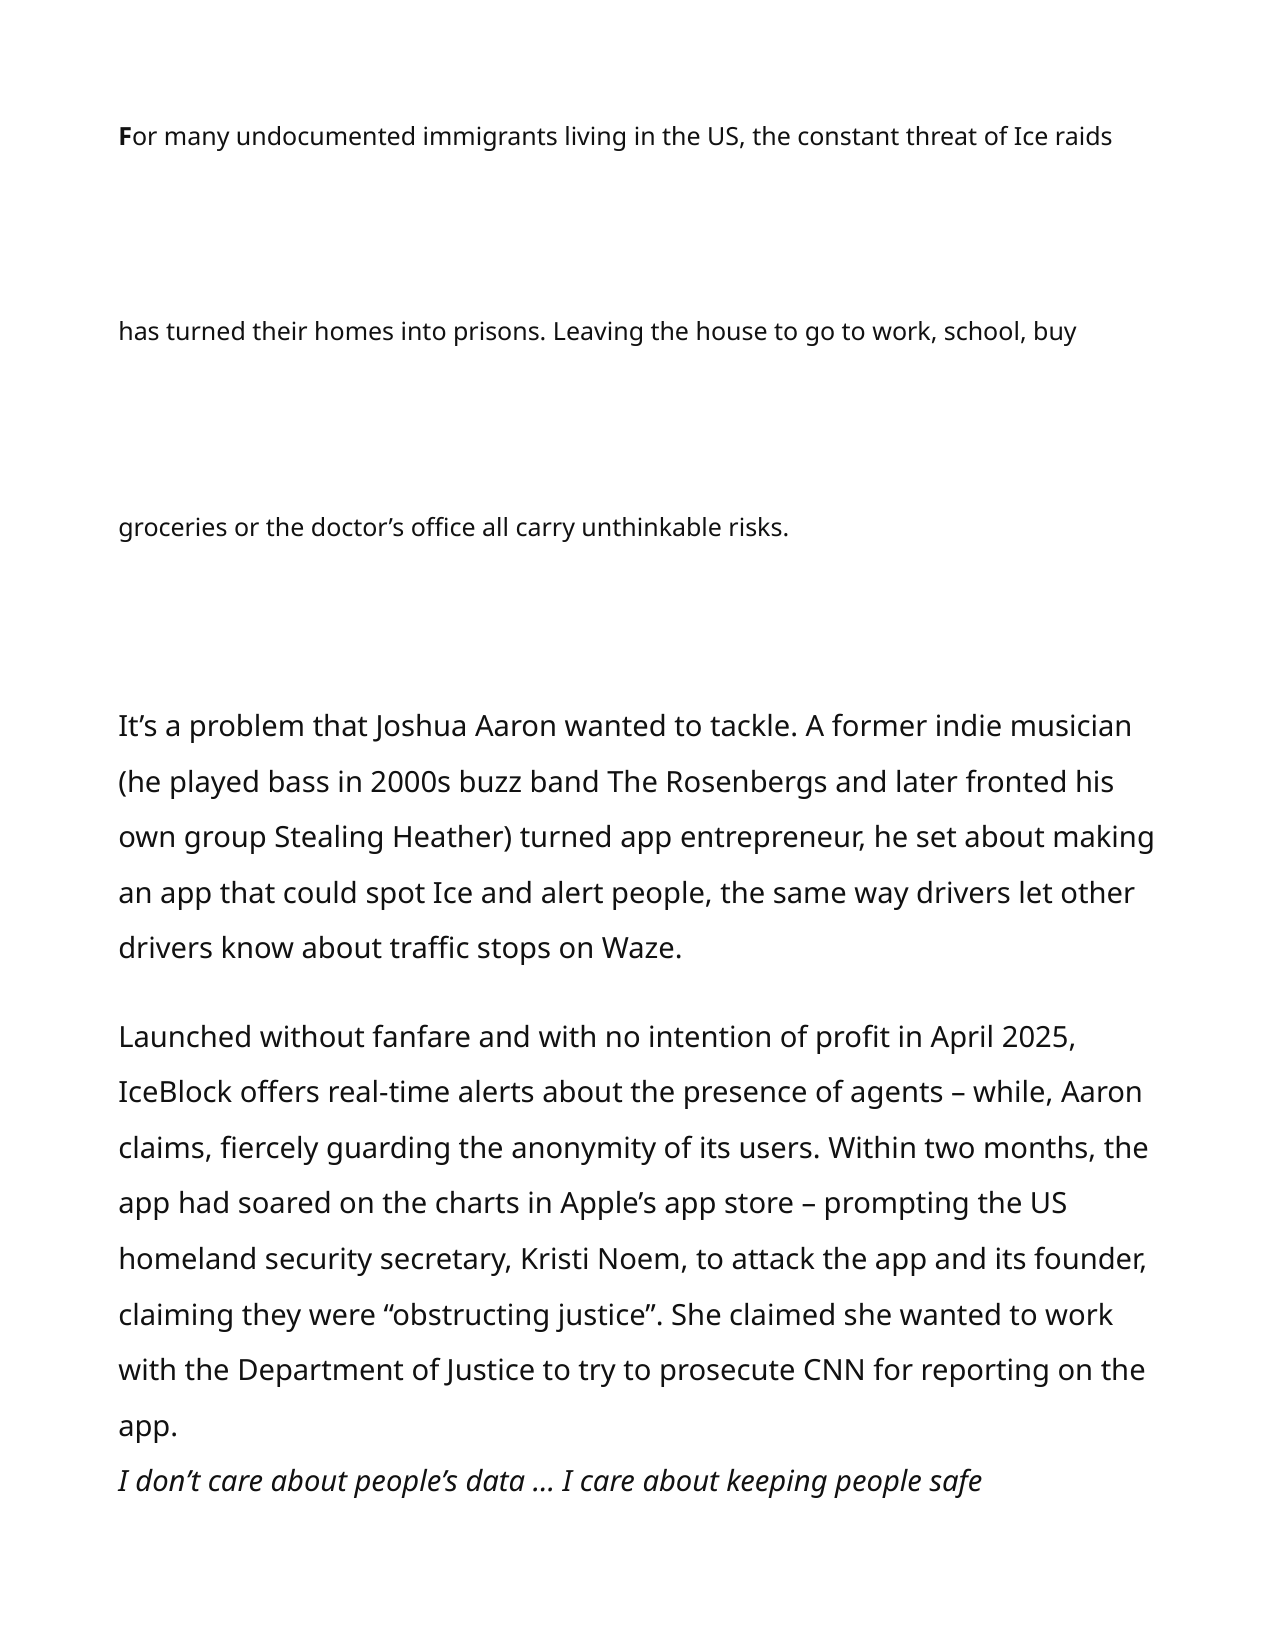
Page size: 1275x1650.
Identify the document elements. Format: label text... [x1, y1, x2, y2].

text It’s a problem that Joshua Aaron wanted to tackle. A former indie musician (he played bass in 2000s buzz band The Rosenbergs and later fronted his own group Stealing Heather) turned app entrepreneur, he set about making an app that could spot Ice and alert people, the same way drivers let other drivers know about traffic stops on Waze. [118, 706, 1157, 967]
text I don’t care about people’s data … I care about keeping people safe [118, 1460, 1157, 1500]
text Launched without fanfare and with no intention of profit in April 2025, IceBlock offers real-time alerts about the presence of agents – while, Aaron claims, fiercely guarding the anonymity of its users. Within two months, the app had soared on the charts in Apple’s app store – prompting the US homeland security secretary, Kristi Noem, to attack the app and its founder, claiming they were “obstructing justice”. She claimed she wanted to work with the Department of Justice to try to prosecute CNN for reporting on the app. [118, 1016, 1157, 1444]
text For many undocumented immigrants living in the US, the constant threat of Ice raids has turned their homes into prisons. Leaving the house to go to work, school, buy groceries or the doctor’s office all carry unthinkable risks. [118, 118, 1152, 544]
